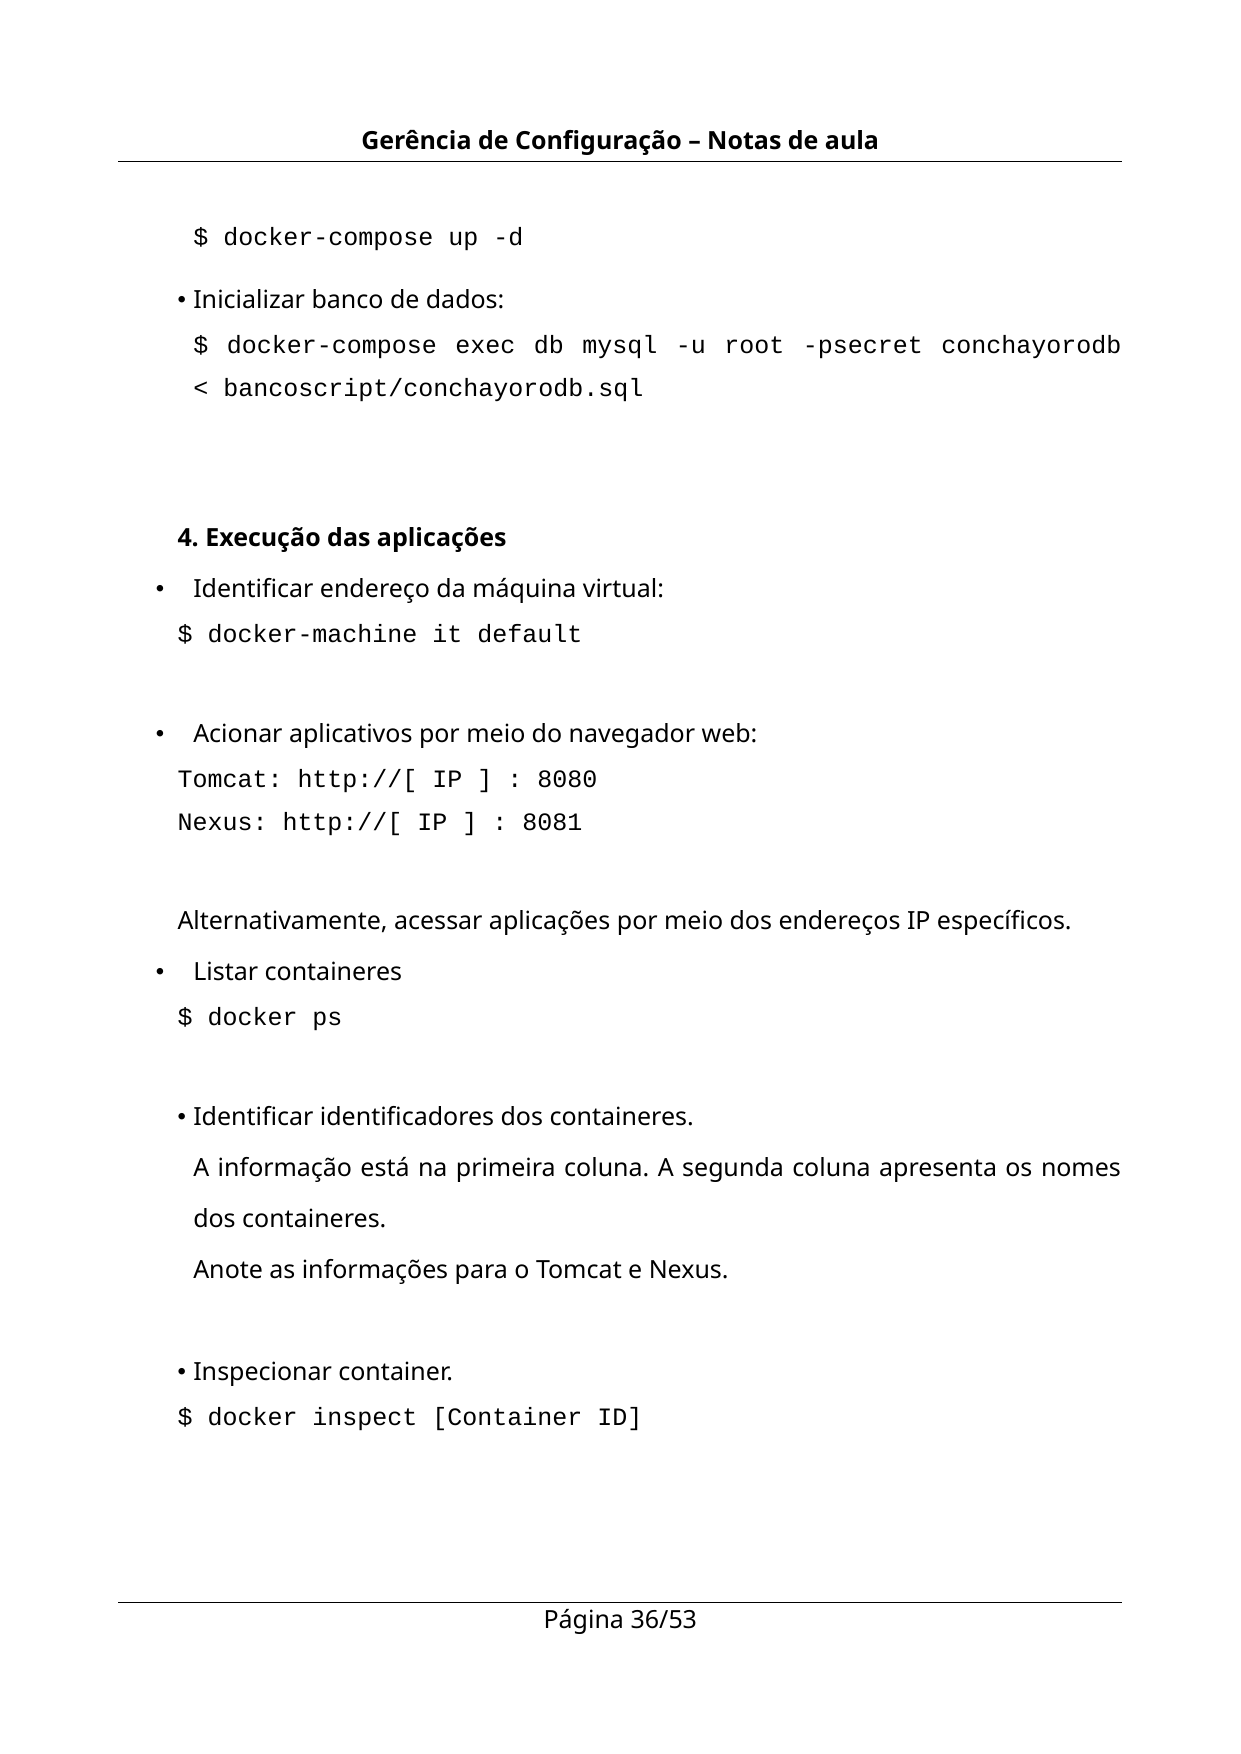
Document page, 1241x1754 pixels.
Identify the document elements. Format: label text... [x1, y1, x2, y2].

list $ docker-compose up -d [156, 224, 1122, 253]
list Inicializar banco de dados: [118, 282, 1122, 316]
text Nexus: http://[ IP ] : 8081 [118, 809, 1122, 837]
list Identificar identificadores dos containeres. [118, 1098, 1122, 1132]
text $ docker ps [118, 1005, 1122, 1033]
list Identificar endereço da máquina virtual: [156, 571, 1122, 605]
text 4. Execução das aplicações [118, 520, 1122, 554]
list Acionar aplicativos por meio do navegador web: [156, 716, 1122, 750]
text Alternativamente, acessar aplicações por meio dos endereços IP específicos. [118, 903, 1122, 937]
text $ docker inspect [Container ID] [118, 1404, 1122, 1433]
list A informação está na primeira coluna. A segunda coluna apresenta os nomes dos containeres. [156, 1149, 1122, 1234]
text Tomcat: http://[ IP ] : 8080 [118, 767, 1122, 795]
list Anote as informações para o Tomcat e Nexus. [156, 1251, 1122, 1286]
list Listar containeres [156, 954, 1122, 988]
text $ docker-machine it default [118, 622, 1122, 650]
list Inspecionar container. [118, 1353, 1122, 1388]
list $ docker-compose exec db mysql -u root -psecret conchayorodb < bancoscript/conchayorodb.sql [156, 333, 1122, 404]
